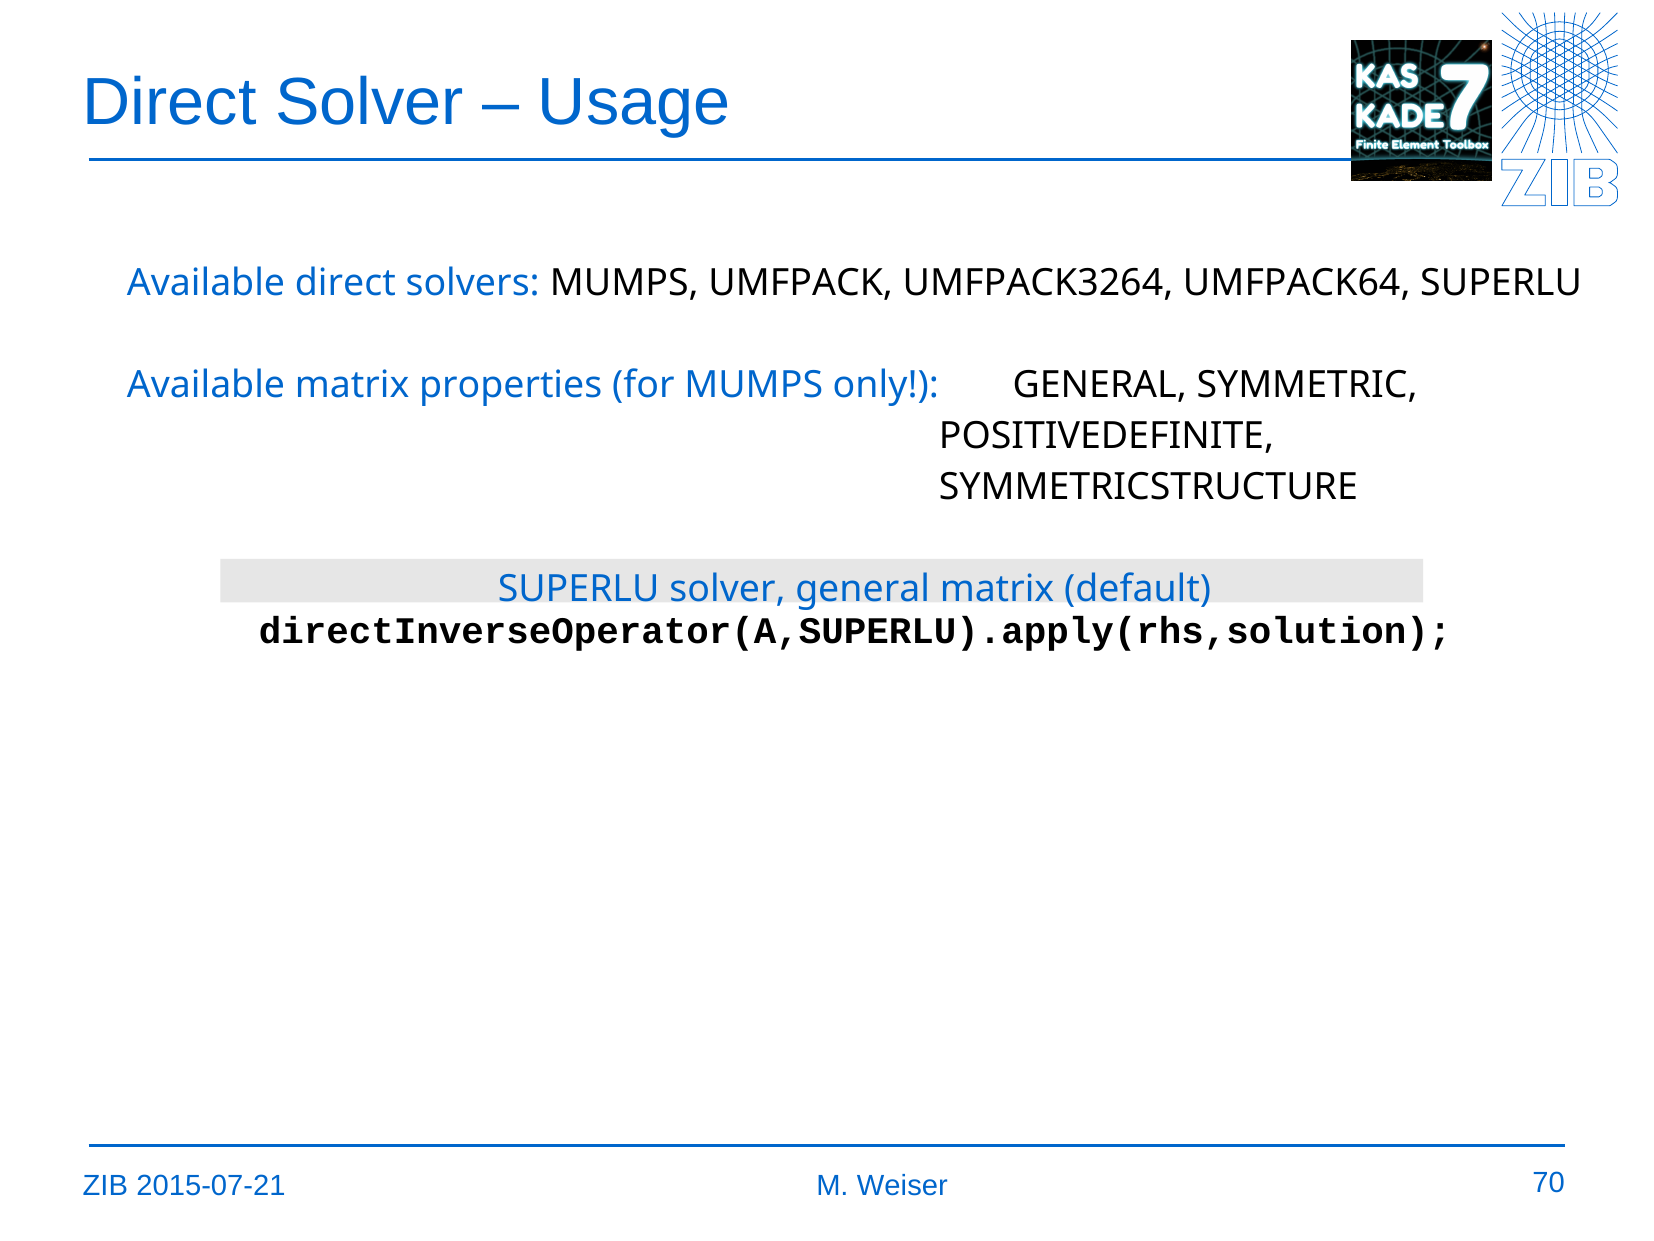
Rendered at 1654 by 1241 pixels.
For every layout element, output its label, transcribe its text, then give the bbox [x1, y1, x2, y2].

text_box Available direct solvers: MUMPS, UMFPACK, UMFPACK3264, UMFPACK64, SUPERLU Available matrix properties (for MUMPS only!): GENERAL, SYMMETRIC, POSITIVEDEFINITE, SYMMETRICSTRUCTURE SUPERLU solver, general matrix (default) directInverseOperator(A,SUPERLU).apply(rhs,solution); [112, 248, 1631, 1134]
picture [1351, 40, 1492, 181]
title Direct Solver – Usage [82, 64, 1359, 139]
